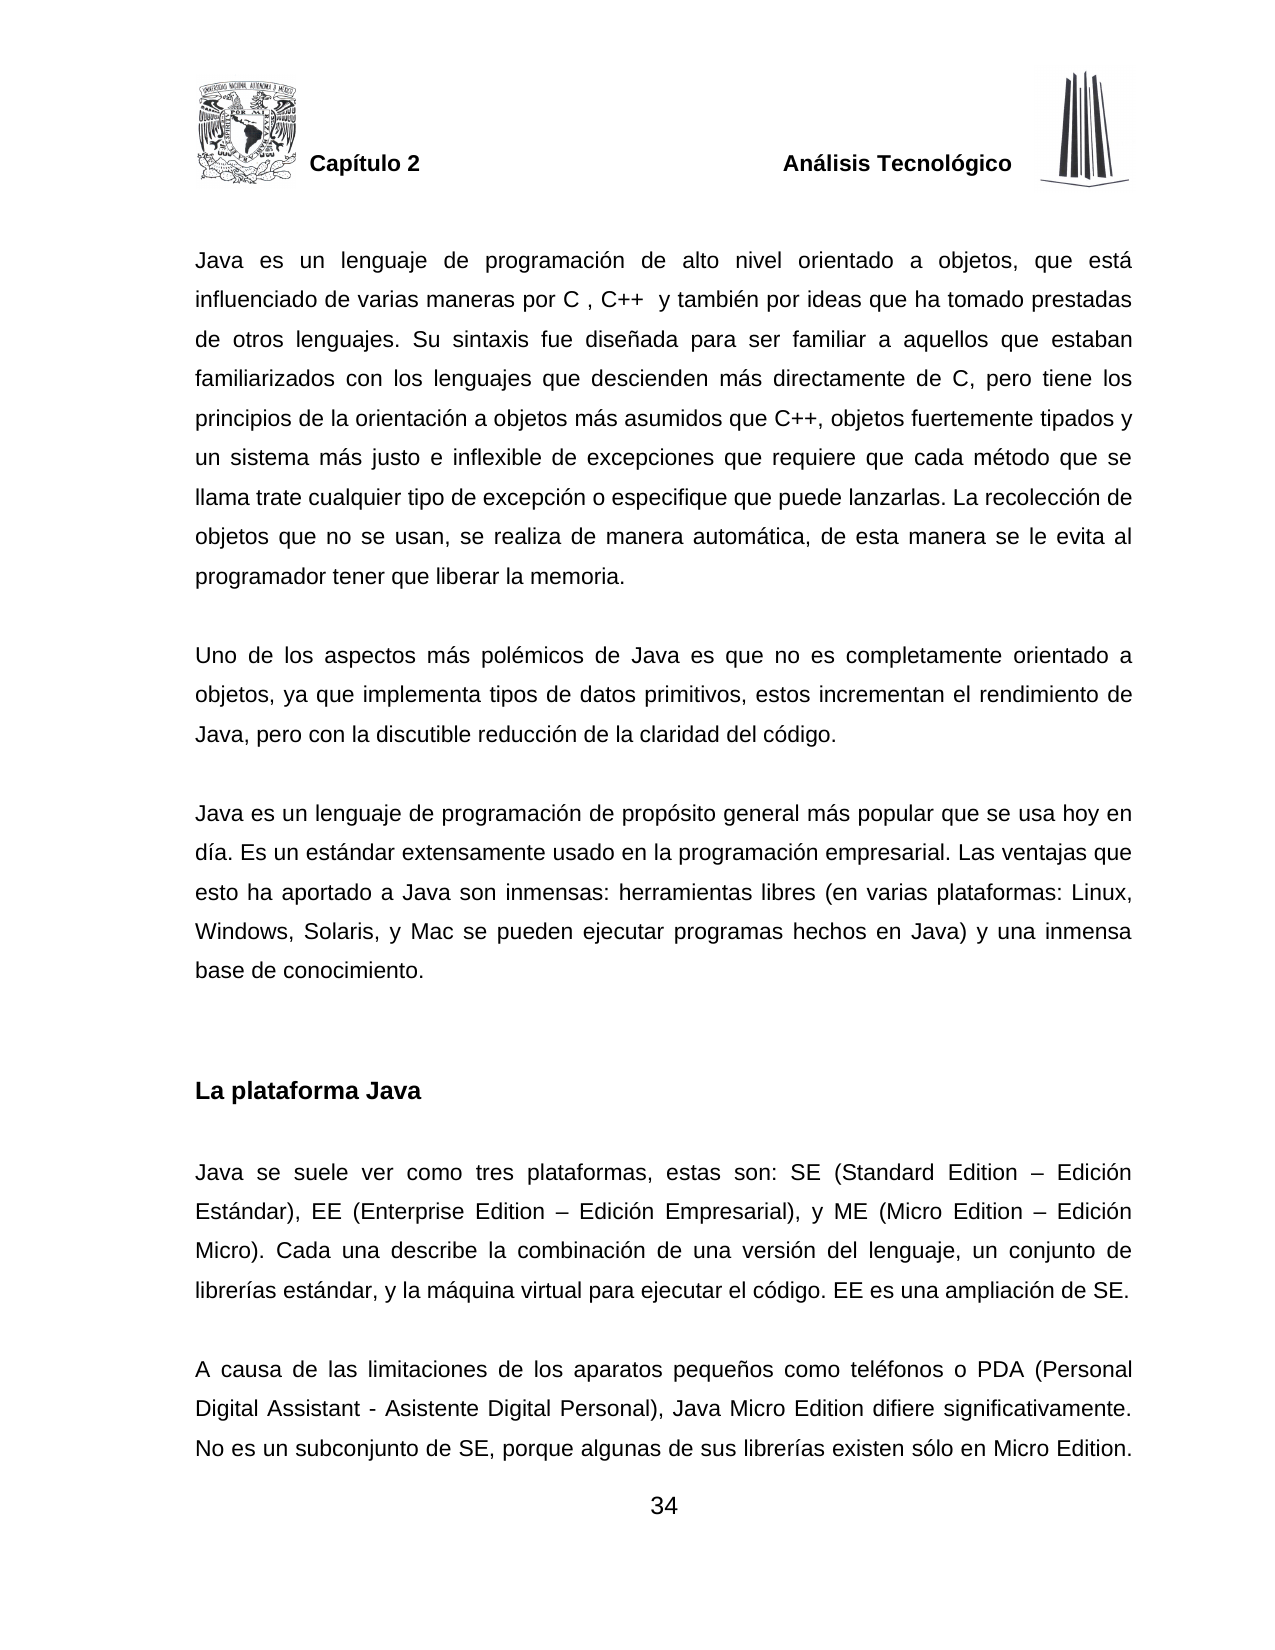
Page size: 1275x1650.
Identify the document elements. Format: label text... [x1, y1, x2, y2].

text A causa de las limitaciones de los aparatos pequeños como teléfonos o PDA (Personal Digital Assistant - Asistente Digital Personal), Java Micro Edition difiere significativamente. No es un subconjunto de SE, porque algunas de sus librerías existen sólo en Micro Edition. [195, 1356, 1133, 1461]
text Java es un lenguaje de programación de propósito general más popular que se usa hoy en día. Es un estándar extensamente usado en la programación empresarial. Las ventajas que esto ha aportado a Java son inmensas: herramientas libres (en varias plataformas: Linux, Windows, Solaris, y Mac se pueden ejecutar programas hechos en Java) y una inmensa base de conocimiento. [195, 799, 1133, 984]
picture [1034, 65, 1136, 193]
text Java se suele ver como tres plataformas, estas son: SE (Standard Edition – Edición Estándar), EE (Enterprise Edition – Edición Empresarial), y ME (Micro Edition – Edición Micro). Cada una describe la combinación de una versión del lenguaje, un conjunto de librerías estándar, y la máquina virtual para ejecutar el código. EE es una ampliación de SE. [195, 1158, 1133, 1303]
text La plataforma Java [195, 1076, 1133, 1105]
text Java es un lenguaje de programación de alto nivel orientado a objetos, que está influenciado de varias maneras por C , C++ y también por ideas que ha tomado prestadas de otros lenguajes. Su sintaxis fue diseñada para ser familiar a aquellos que estaban familiarizados con los lenguajes que descienden más directamente de C, pero tiene los principios de la orientación a objetos más asumidos que C++, objetos fuertemente tipados y un sistema más justo e inflexible de excepciones que requiere que cada método que se llama trate cualquier tipo de excepción o especifique que puede lanzarlas. La recolección de objetos que no se usan, se realiza de manera automática, de esta manera se le evita al programador tener que liberar la memoria. [195, 247, 1133, 589]
text Uno de los aspectos más polémicos de Java es que no es completamente orientado a objetos, ya que implementa tipos de datos primitivos, estos incrementan el rendimiento de Java, pero con la discutible reducción de la claridad del código. [195, 642, 1133, 747]
